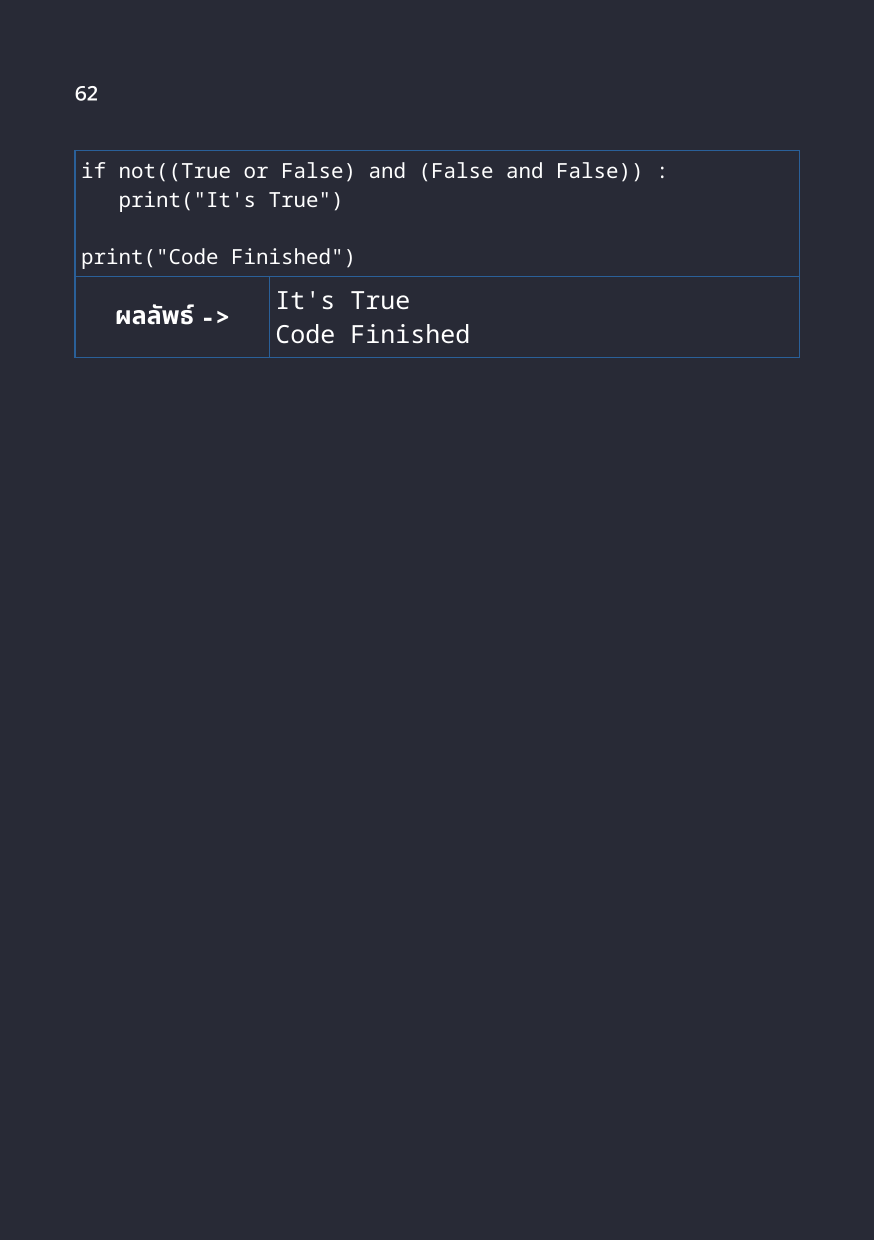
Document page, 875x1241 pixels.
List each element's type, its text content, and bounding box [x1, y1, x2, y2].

table_cell It's True Code Finished [270, 277, 799, 357]
table_header if not((True or False) and (False and False)) : print("It's True") print("Code Finished") [76, 151, 799, 276]
table_cell ผลลัพธ์ -> [76, 277, 269, 357]
